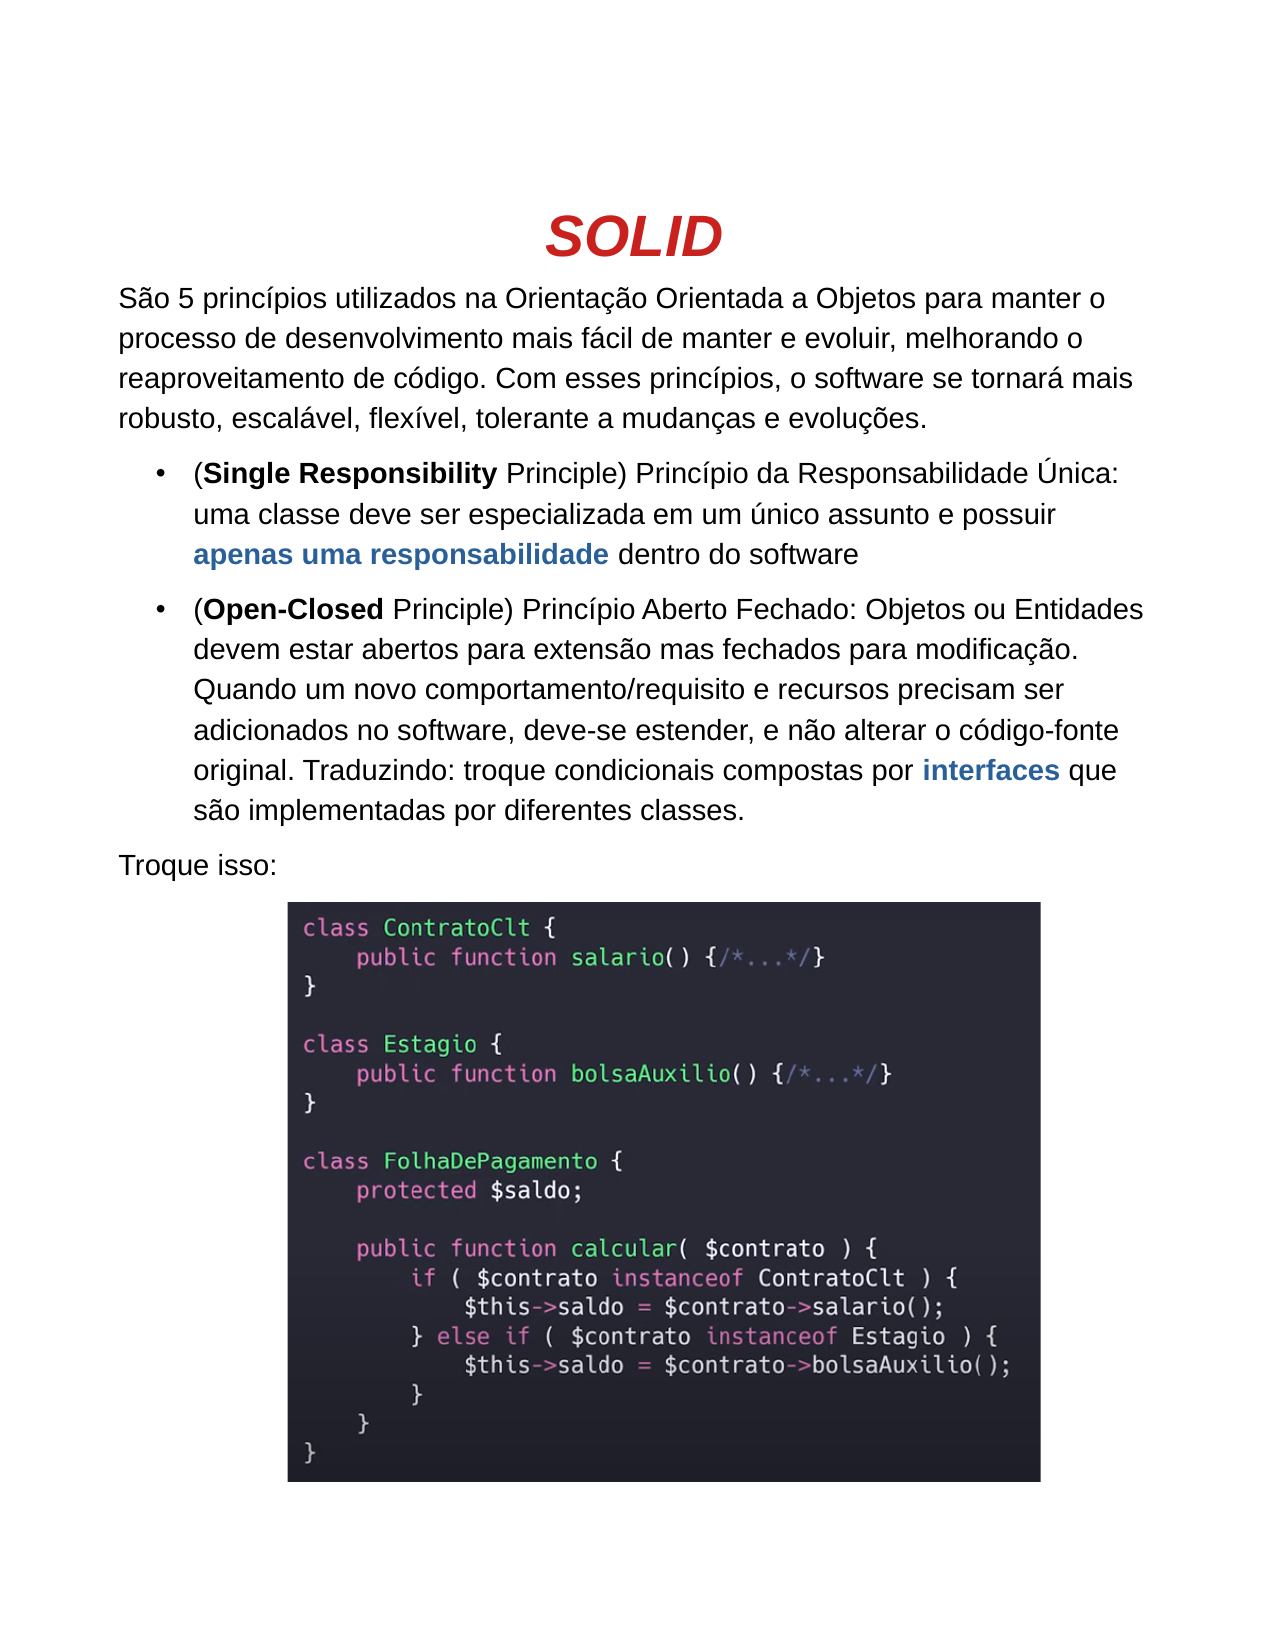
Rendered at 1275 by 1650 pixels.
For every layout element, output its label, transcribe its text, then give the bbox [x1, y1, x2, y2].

list (Single Responsibility Principle) Princípio da Responsabilidade Única: uma classe deve ser especializada em um único assunto e possuir apenas uma responsabilidade dentro do software [156, 456, 1157, 571]
text Troque isso: [118, 848, 1157, 881]
picture [287, 902, 1041, 1482]
text São 5 princípios utilizados na Orientação Orientada a Objetos para manter o processo de desenvolvimento mais fácil de manter e evoluir, melhorando o reaproveitamento de código. Com esses princípios, o software se tornará mais robusto, escalável, flexível, tolerante a mudanças e evoluções. [118, 281, 1157, 435]
list (Open-Closed Principle) Princípio Aberto Fechado: Objetos ou Entidades devem estar abertos para extensão mas fechados para modificação. Quando um novo comportamento/requisito e recursos precisam ser adicionados no software, deve-se estender, e não alterar o código-fonte original. Traduzindo: troque condicionais compostas por interfaces que são implementadas por diferentes classes. [156, 592, 1157, 827]
title SOLID [118, 201, 1157, 268]
